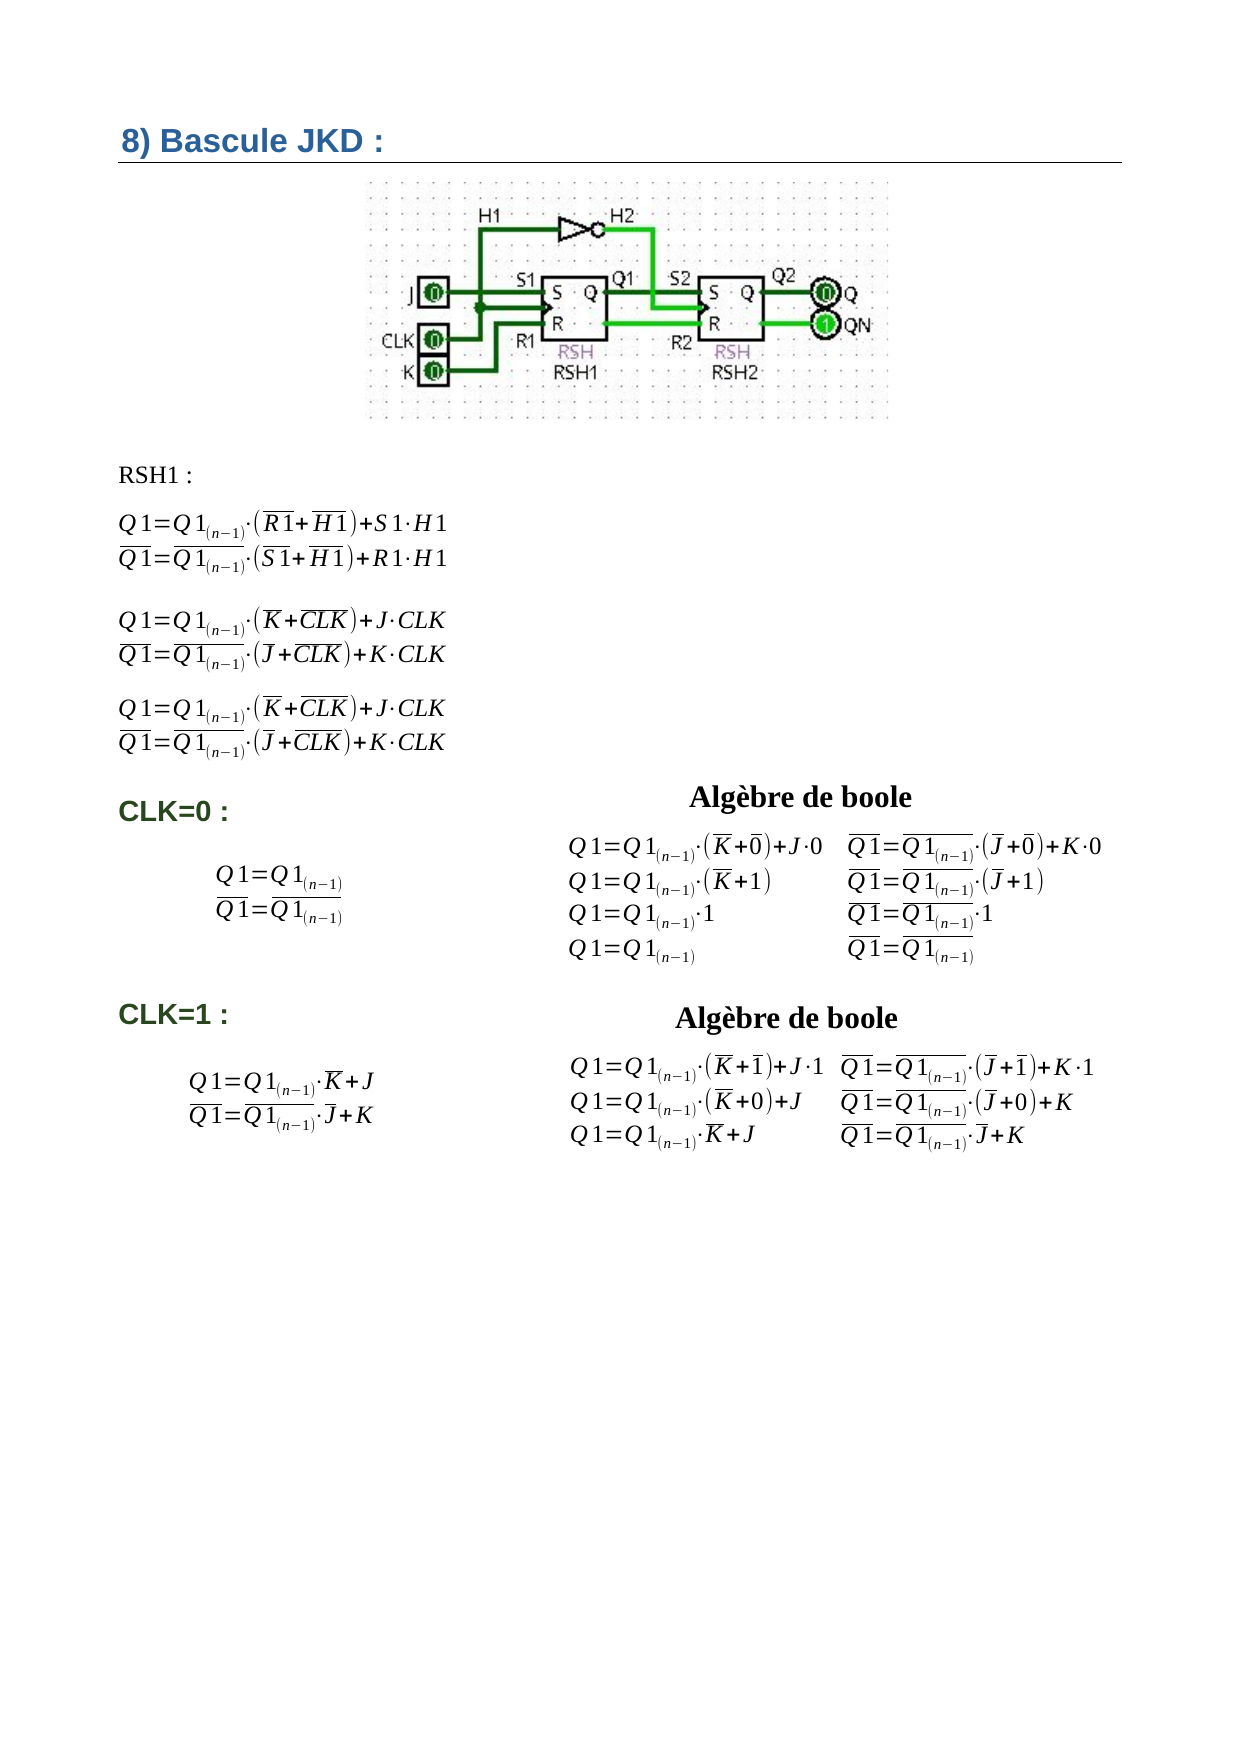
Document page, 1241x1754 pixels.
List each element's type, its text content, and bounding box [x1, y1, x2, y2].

subtitle 8) Bascule JKD : [118, 118, 1122, 162]
text RSH1 : [118, 461, 1122, 489]
picture [364, 182, 889, 425]
subtitle CLK=0 : [118, 794, 1122, 827]
subtitle CLK=1 : [118, 997, 1122, 1031]
